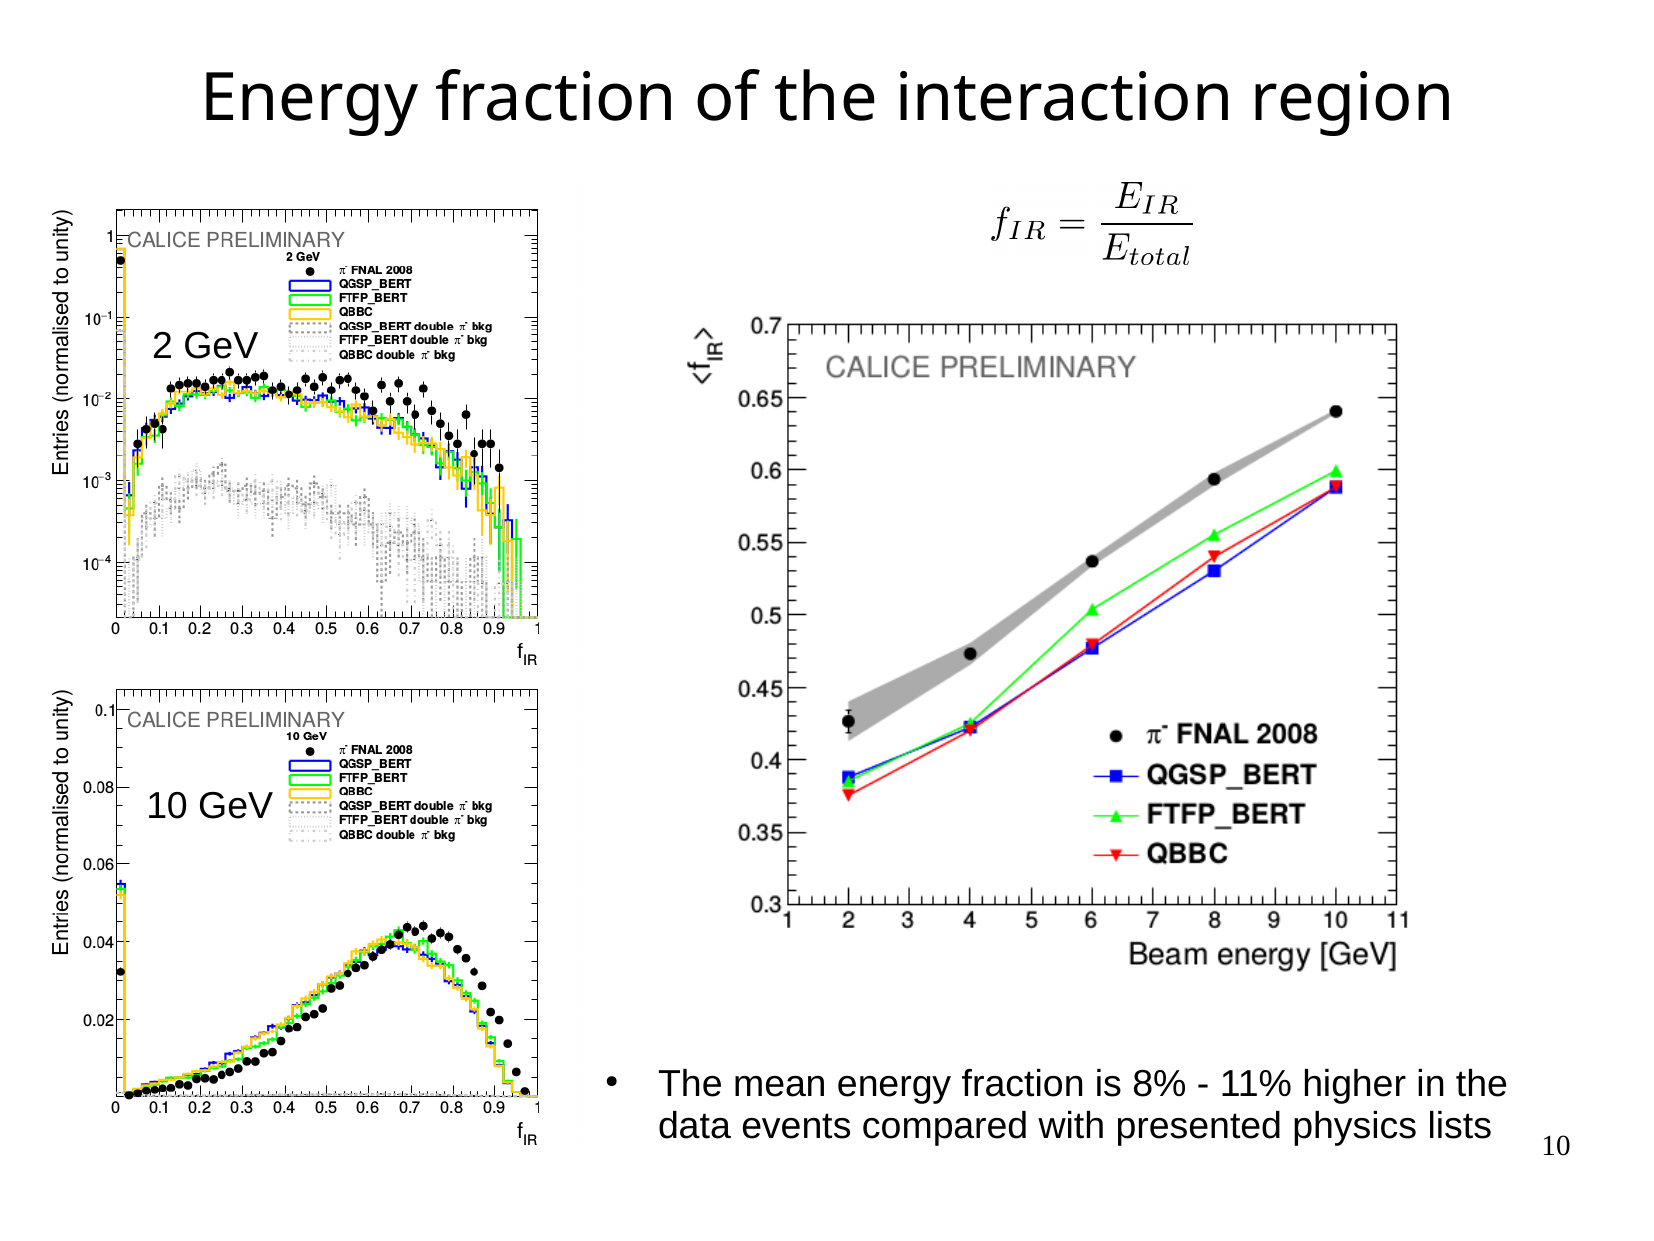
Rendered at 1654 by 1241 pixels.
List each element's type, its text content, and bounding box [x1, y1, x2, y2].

picture [48, 176, 590, 1145]
text_box 10 GeV [131, 777, 289, 835]
list The mean energy fraction is 8% - 11% higher in the data events compared with presented physics lists [587, 1062, 1571, 1221]
picture [677, 182, 1471, 976]
text_box 2 GeV [137, 316, 274, 374]
title Energy fraction of the interaction region [85, 52, 1571, 138]
